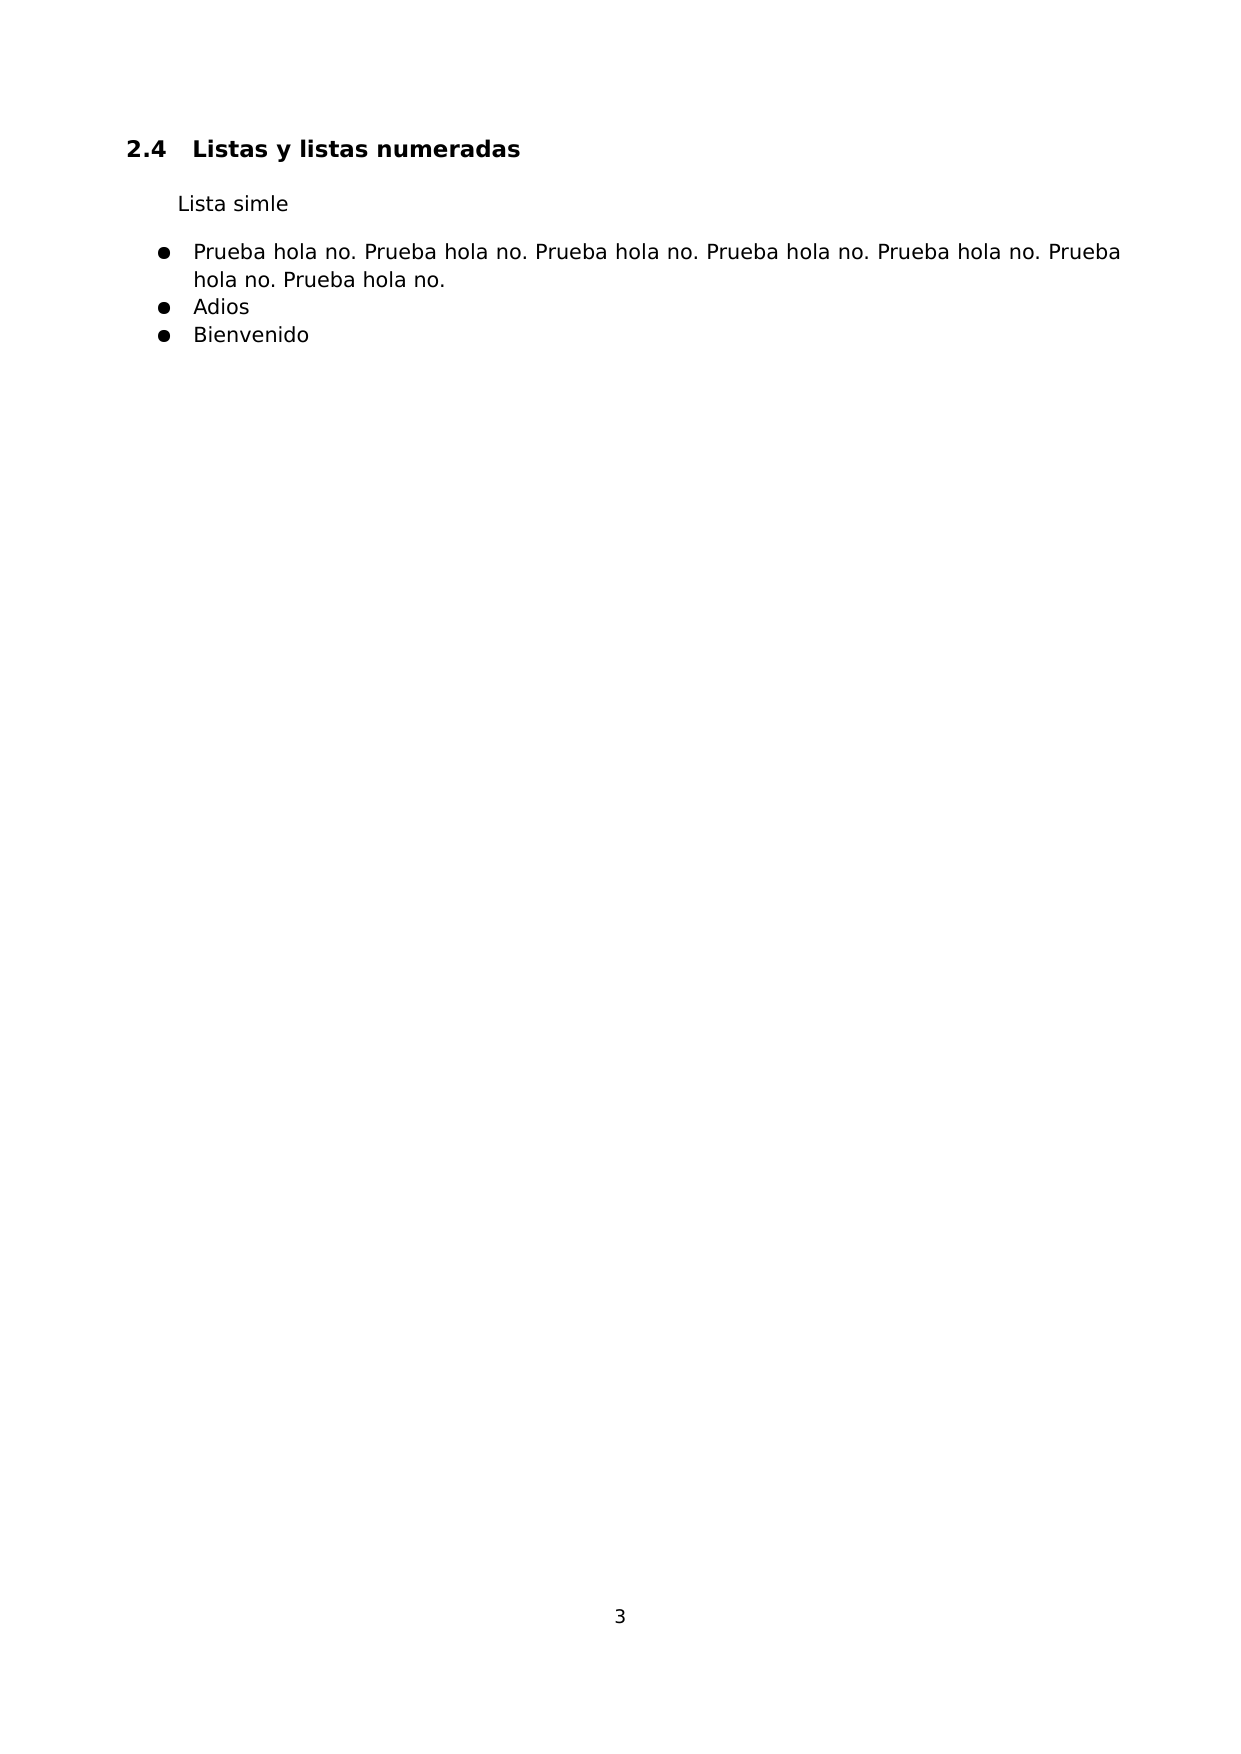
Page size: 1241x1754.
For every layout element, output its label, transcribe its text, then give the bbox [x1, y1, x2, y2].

text Lista simle [118, 192, 1122, 216]
list Adios [156, 295, 1122, 320]
list Bienvenido [156, 323, 1122, 347]
list Prueba hola no. Prueba hola no. Prueba hola no. Prueba hola no. Prueba hola no. Prueba hola no. Prueba hola no. [156, 240, 1122, 292]
subtitle Listas y listas numeradas [118, 136, 1122, 162]
